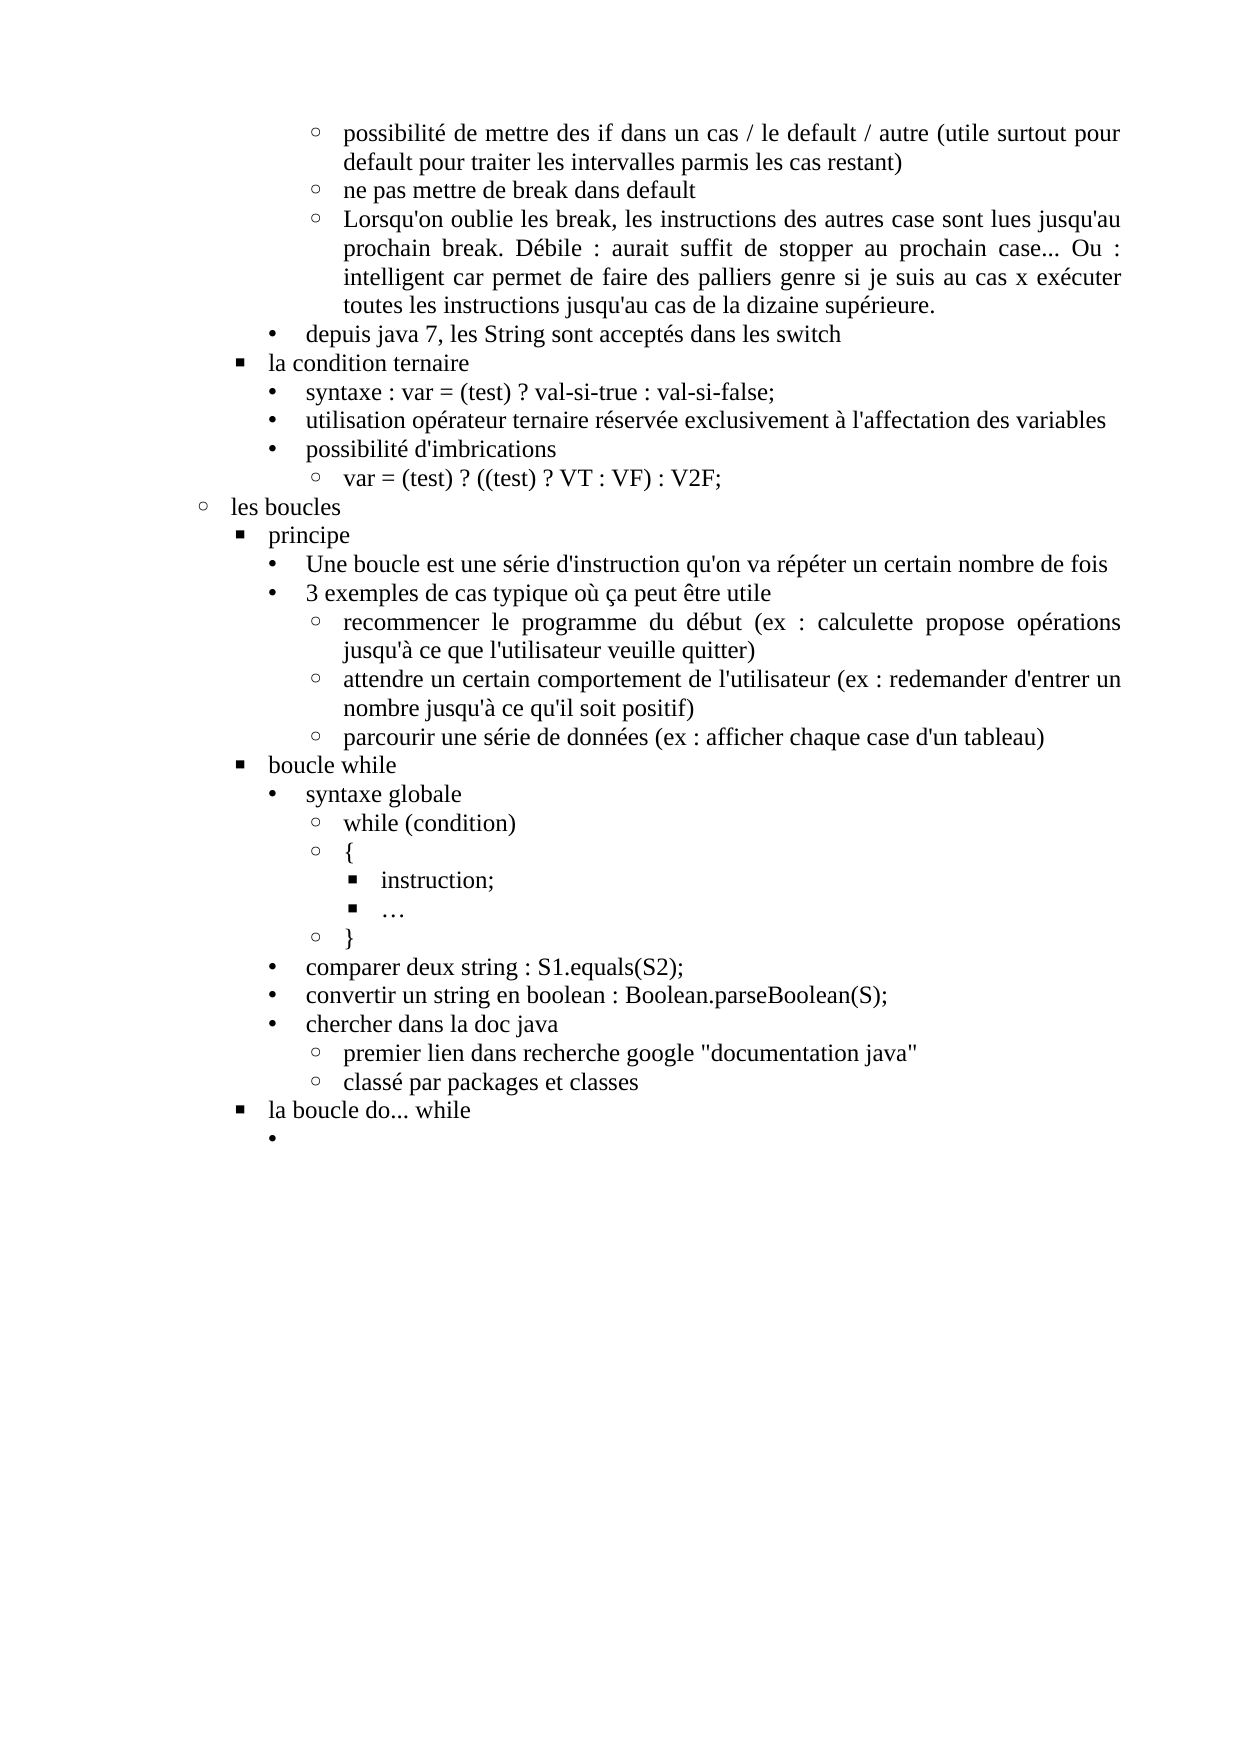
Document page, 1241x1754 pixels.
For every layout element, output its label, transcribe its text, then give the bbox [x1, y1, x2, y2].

list classé par packages et classes [306, 1067, 1122, 1096]
list instruction; [343, 866, 1122, 894]
list var = (test) ? ((test) ? VT : VF) : V2F; [306, 463, 1122, 492]
list premier lien dans recherche google "documentation java" [306, 1038, 1122, 1067]
list la condition ternaire [231, 348, 1122, 377]
list utilisation opérateur ternaire réservée exclusivement à l'affectation des variables [268, 406, 1122, 434]
list chercher dans la doc java [268, 1009, 1122, 1038]
list syntaxe globale [268, 779, 1122, 808]
list depuis java 7, les String sont acceptés dans les switch [268, 319, 1122, 348]
list attendre un certain comportement de l'utilisateur (ex : redemander d'entrer un nombre jusqu'à ce qu'il soit positif) [306, 664, 1122, 722]
list ne pas mettre de break dans default [306, 176, 1122, 204]
list principe [231, 521, 1122, 549]
list possibilité d'imbrications [268, 434, 1122, 463]
list boucle while [231, 751, 1122, 779]
list comparer deux string : S1.equals(S2); [268, 952, 1122, 981]
list while (condition) [306, 808, 1122, 837]
list 3 exemples de cas typique où ça peut être utile [268, 578, 1122, 607]
list } [306, 923, 1122, 952]
list convertir un string en boolean : Boolean.parseBoolean(S); [268, 981, 1122, 1009]
list syntaxe : var = (test) ? val-si-true : val-si-false; [268, 377, 1122, 406]
list parcourir une série de données (ex : afficher chaque case d'un tableau) [306, 722, 1122, 751]
list { [306, 837, 1122, 866]
list … [343, 894, 1122, 923]
list Une boucle est une série d'instruction qu'on va répéter un certain nombre de fois [268, 549, 1122, 578]
list la boucle do... while [231, 1096, 1122, 1124]
list possibilité de mettre des if dans un cas / le default / autre (utile surtout pour default pour traiter les intervalles parmis les cas restant) [306, 118, 1122, 176]
list recommencer le programme du début (ex : calculette propose opérations jusqu'à ce que l'utilisateur veuille quitter) [306, 607, 1122, 664]
list les boucles [193, 492, 1122, 521]
list Lorsqu'on oublie les break, les instructions des autres case sont lues jusqu'au prochain break. Débile : aurait suffit de stopper au prochain case... Ou : intelligent car permet de faire des palliers genre si je suis au cas x exécuter toutes les instructions jusqu'au cas de la dizaine supérieure. [306, 204, 1122, 319]
